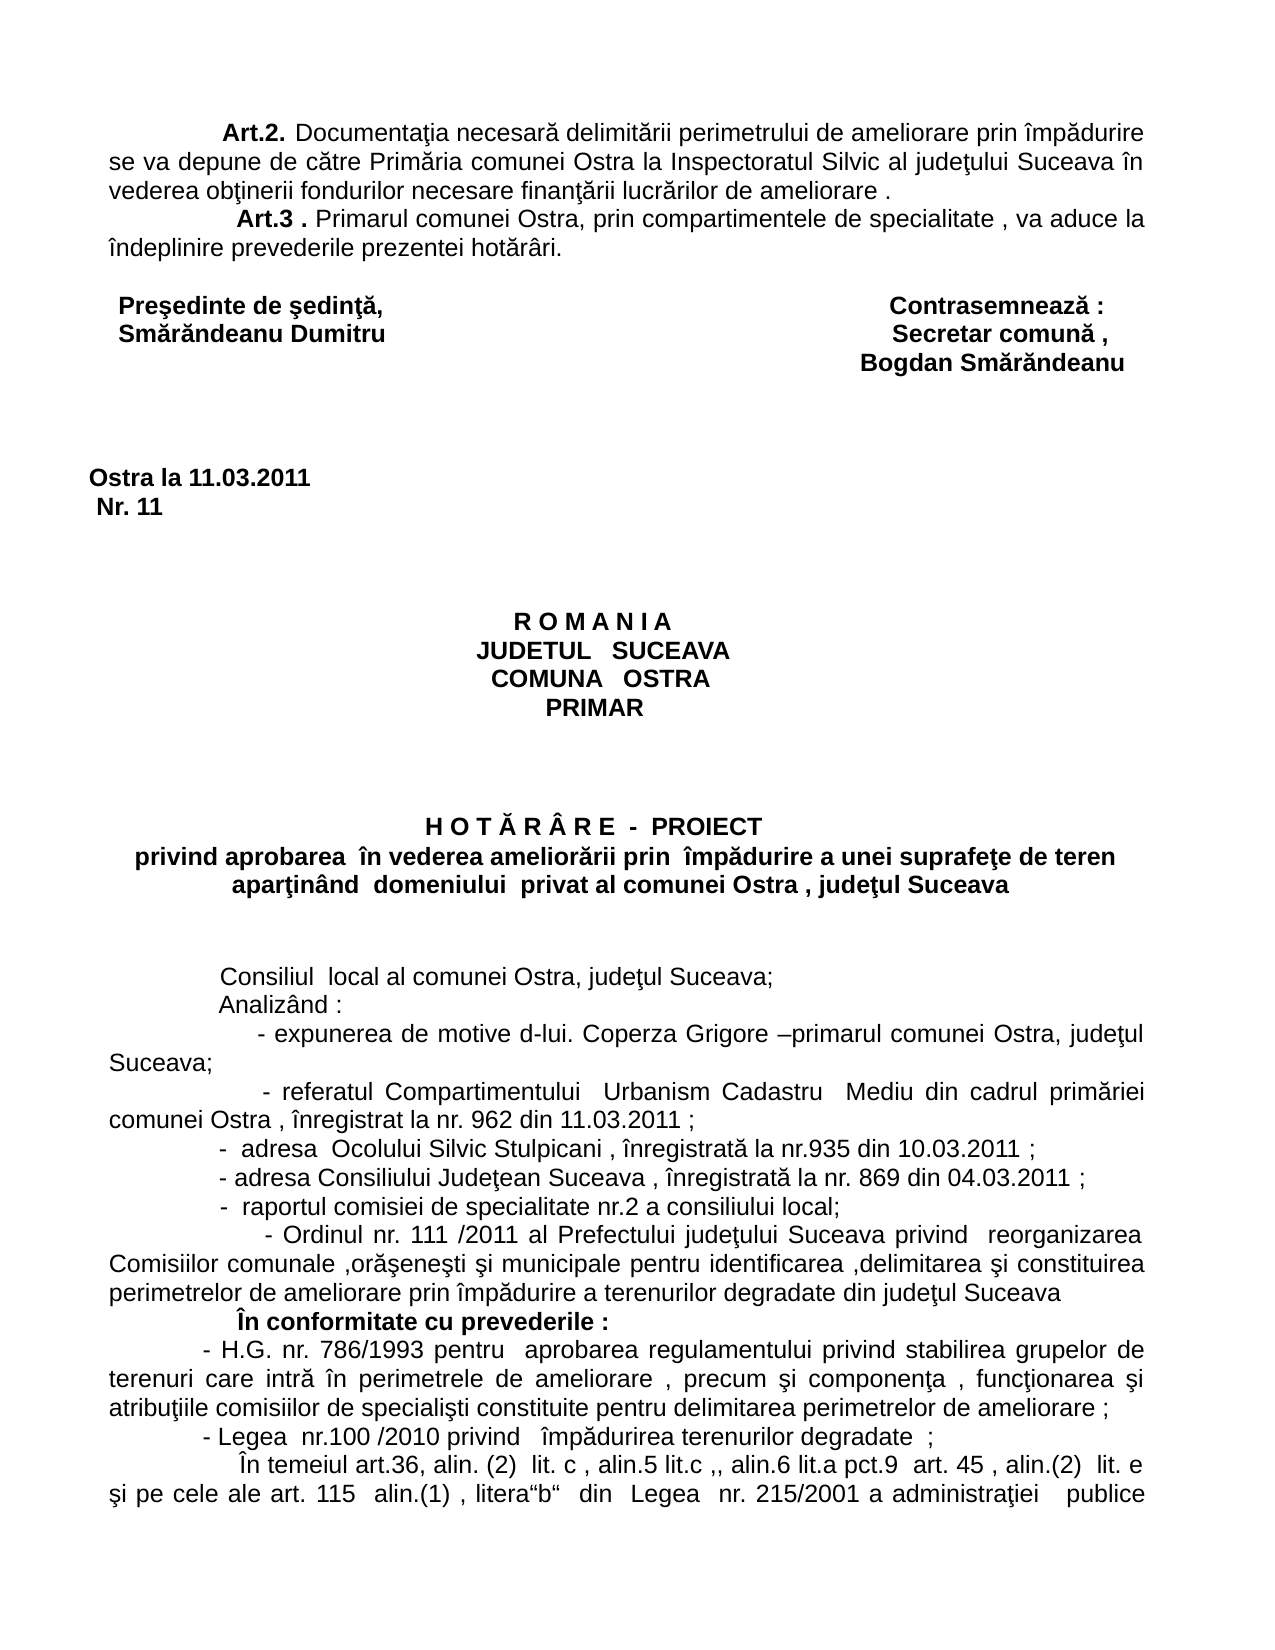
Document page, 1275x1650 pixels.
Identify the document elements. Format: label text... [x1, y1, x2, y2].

text În conformitate cu prevederile : [109, 1307, 1146, 1335]
text Consiliul local al comunei Ostra, judeţul Suceava; [109, 962, 1146, 990]
text - referatul Compartimentului Urbanism Cadastru Mediu din cadrul primăriei comunei Ostra , înregistrat la nr. 962 din 11.03.2011 ; [109, 1077, 1146, 1134]
text În temeiul art.36, alin. (2) lit. c , alin.5 lit.c ,, alin.6 lit.a pct.9 art. 45 , alin.(2) lit. e şi pe cele ale art. 115 alin.(1) , litera“b“ din Legea nr. 215/2001 a administraţiei publice [109, 1450, 1146, 1508]
text - adresa Consiliului Judeţean Suceava , înregistrată la nr. 869 din 04.03.2011 ; [109, 1163, 1146, 1192]
text H O T Ă R Â R E - PROIECT [109, 808, 1146, 842]
subtitle R O M A N I A [44, 607, 1146, 636]
text Analizând : [109, 990, 1146, 1019]
text Art.3 . Primarul comunei Ostra, prin compartimentele de specialitate , va aduce la îndeplinire prevederile prezentei hotărâri. [109, 204, 1146, 262]
text Nr. 11 [71, 492, 1146, 521]
text - Legea nr.100 /2010 privind împădurirea terenurilor degradate ; [109, 1422, 1146, 1450]
text Ostra la 11.03.2011 [88, 463, 1146, 492]
text Art.2. Documentaţia necesară delimitării perimetrului de ameliorare prin împădurire se va depune de către Primăria comunei Ostra la Inspectoratul Silvic al judeţului Suceava în vederea obţinerii fondurilor necesare finanţării lucrărilor de ameliorare . [109, 118, 1146, 204]
subtitle JUDETUL SUCEAVA [109, 636, 1146, 664]
subtitle COMUNA OSTRA [109, 664, 1146, 693]
text privind aprobarea în vederea ameliorării prin împădurire a unei suprafeţe de teren aparţinând domeniului privat al comunei Ostra , judeţul Suceava [50, 842, 1146, 899]
text - expunerea de motive d-lui. Coperza Grigore –primarul comunei Ostra, judeţul Suceava; [109, 1019, 1146, 1077]
text PRIMAR [74, 693, 1146, 722]
text - H.G. nr. 786/1993 pentru aprobarea regulamentului privind stabilirea grupelor de terenuri care intră în perimetrele de ameliorare , precum şi componenţa , funcţionarea şi atribuţiile comisiilor de specialişti constituite pentru delimitarea perimetrelor de ameliorare ; [109, 1335, 1146, 1422]
text - Ordinul nr. 111 /2011 al Prefectului judeţului Suceava privind reorganizarea Comisiilor comunale ,orăşeneşti şi municipale pentru identificarea ,delimitarea şi constituirea perimetrelor de ameliorare prin împădurire a terenurilor degradate din judeţul Suceava [109, 1220, 1146, 1307]
text - adresa Ocolului Silvic Stulpicani , înregistrată la nr.935 din 10.03.2011 ; [109, 1134, 1146, 1163]
text Preşedinte de şedinţă, Contrasemnează : [118, 291, 1146, 319]
text Smărăndeanu Dumitru Secretar comună , [118, 319, 1146, 348]
text - raportul comisiei de specialitate nr.2 a consiliului local; [109, 1192, 1146, 1220]
text Bogdan Smărăndeanu [118, 348, 1146, 377]
